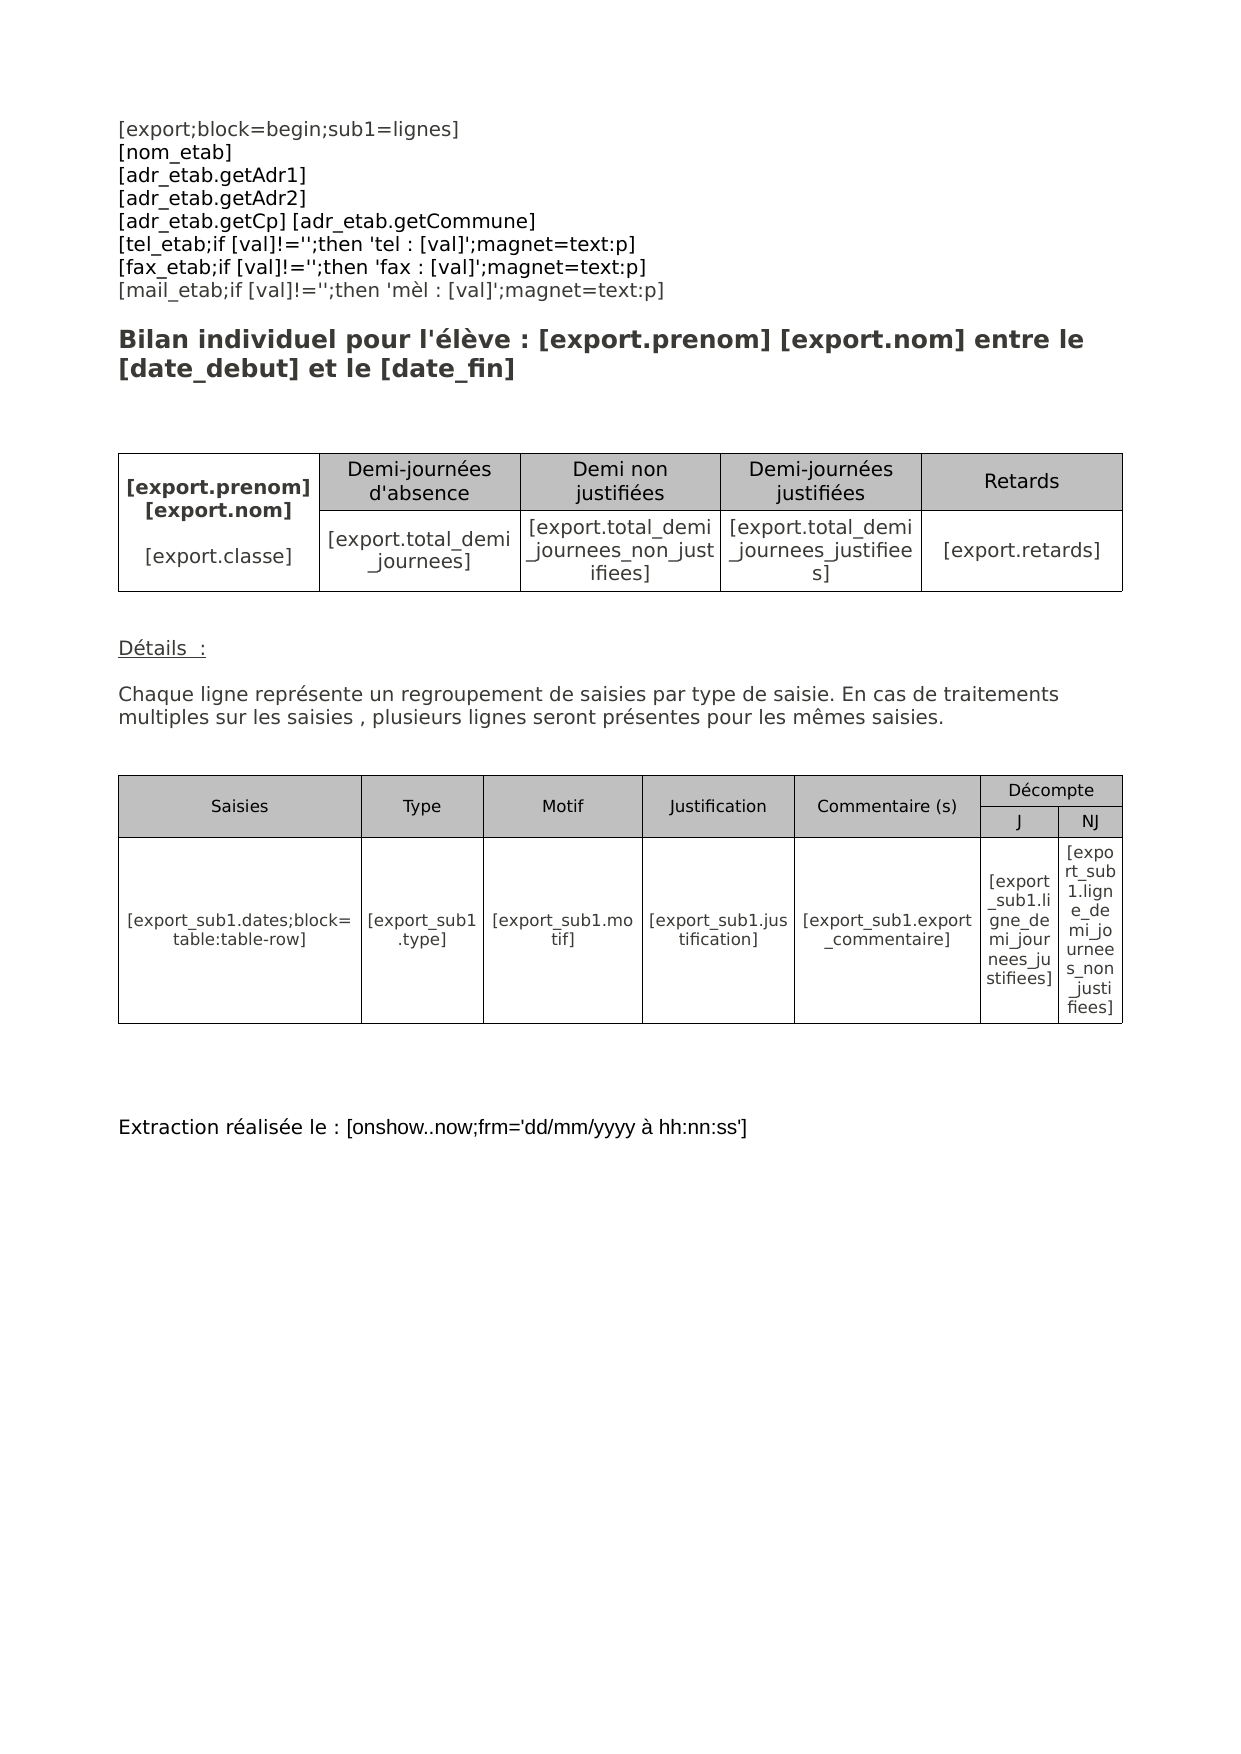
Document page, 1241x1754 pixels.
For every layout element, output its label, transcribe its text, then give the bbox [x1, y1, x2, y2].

table_cell J [981, 807, 1058, 837]
table_header Décompte [981, 776, 1122, 806]
table_header Motif [484, 776, 642, 837]
table_cell [export.retards] [922, 511, 1122, 591]
table_cell [export.total_demi_journees_non_justifiees] [521, 511, 720, 591]
text Chaque ligne représente un regroupement de saisies par type de saisie. En cas de traitements multiples sur les saisies , plusieurs lignes seront présentes pour les mêmes saisies. [118, 683, 1122, 729]
table_cell [export_sub1.motif] [484, 838, 642, 1023]
table_header Type [362, 776, 483, 837]
table_header [export.prenom] [export.nom] [export.classe] [119, 454, 319, 591]
text [export;block=begin;sub1=lignes] [118, 118, 1122, 141]
table_header Demi non justifiées [521, 454, 720, 510]
text [nom_etab] [118, 141, 1122, 164]
table_cell [export_sub1.justification] [643, 838, 794, 1023]
table_header Saisies [119, 776, 361, 837]
text [adr_etab.getAdr1] [118, 164, 1122, 187]
table_cell [export_sub1.ligne_demi_journees_justifiees] [981, 838, 1058, 1023]
text [mail_etab;if [val]!='';then 'mèl : [val]';magnet=text:p] [118, 279, 1122, 302]
text Extraction réalisée le : [onshow..now;frm='dd/mm/yyyy à hh:nn:ss'] [118, 1115, 1122, 1139]
text [fax_etab;if [val]!='';then 'fax : [val]';magnet=text:p] [118, 256, 1122, 279]
text [adr_etab.getCp] [adr_etab.getCommune] [118, 210, 1122, 233]
text [adr_etab.getAdr2] [118, 187, 1122, 210]
table_cell [export.total_demi_journees] [320, 511, 520, 591]
table_header Justification [643, 776, 794, 837]
text [tel_etab;if [val]!='';then 'tel : [val]';magnet=text:p] [118, 233, 1122, 256]
text Bilan individuel pour l'élève : [export.prenom] [export.nom] entre le [date_debut] et le [date_fin] [118, 325, 1122, 384]
table_cell [export_sub1.type] [362, 838, 483, 1023]
table_cell [export_sub1.export_commentaire] [795, 838, 980, 1023]
table_cell NJ [1059, 807, 1122, 837]
table_header Demi-journées justifiées [721, 454, 921, 510]
table_header Demi-journées d'absence [320, 454, 520, 510]
text Détails : [118, 637, 1122, 660]
table_cell [export_sub1.dates;block=table:table-row] [119, 838, 361, 1023]
table_header Commentaire (s) [795, 776, 980, 837]
table_cell [export.total_demi_journees_justifiees] [721, 511, 921, 591]
table_cell [export_sub1.ligne_demi_journees_non_justifiees] [1059, 838, 1122, 1023]
table_header Retards [922, 454, 1122, 510]
